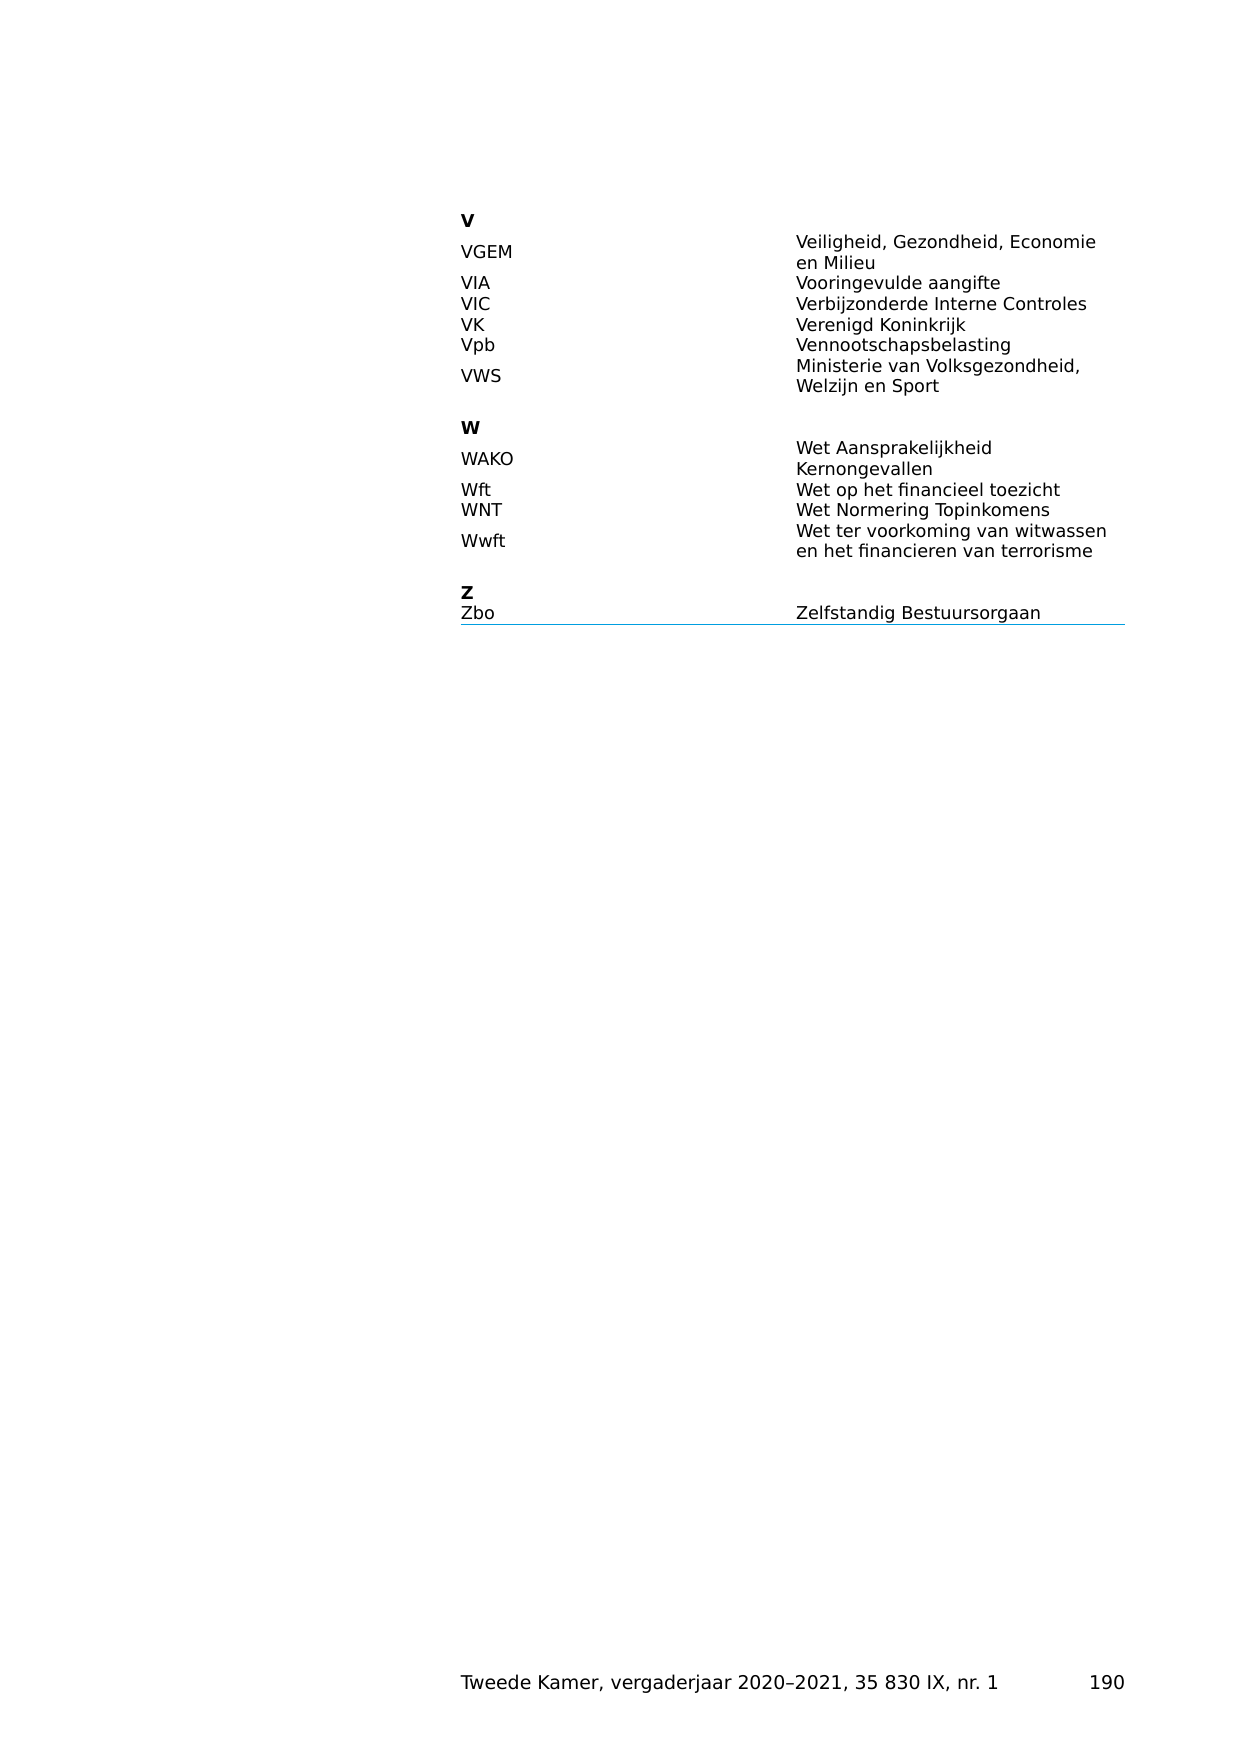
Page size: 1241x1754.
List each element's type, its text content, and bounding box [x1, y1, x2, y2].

table_cell VIA [461, 273, 793, 294]
table_cell [461, 397, 793, 418]
table_cell Veiligheid, Gezondheid, Economie en Milieu [793, 232, 1125, 273]
table_cell [793, 583, 1125, 603]
table_cell V [461, 211, 793, 232]
table_cell Wwft [461, 521, 793, 562]
table_cell Wft [461, 480, 793, 500]
table_cell VIC [461, 294, 793, 314]
table_cell Vooringevulde aangifte [793, 273, 1125, 294]
table_cell [461, 191, 793, 211]
table_cell VWS [461, 356, 793, 397]
table_cell Verbijzonderde Interne Controles [793, 294, 1125, 314]
table_cell [793, 562, 1125, 583]
table_cell Wet op het financieel toezicht [793, 480, 1125, 500]
table_cell Wet Aansprakelijkheid Kernongevallen [793, 438, 1125, 479]
table_cell Vpb [461, 335, 793, 356]
table_cell WNT [461, 500, 793, 521]
table_cell Wet Normering Topinkomens [793, 500, 1125, 521]
table_cell Zbo [461, 603, 793, 624]
table_cell Vennootschapsbelasting [793, 335, 1125, 356]
table_cell Verenigd Koninkrijk [793, 315, 1125, 335]
table_cell Z [461, 583, 793, 603]
table_cell [461, 562, 793, 583]
table_cell [793, 211, 1125, 232]
table_cell [793, 397, 1125, 418]
table_cell Ministerie van Volksgezondheid, Welzijn en Sport [793, 356, 1125, 397]
table_cell VK [461, 315, 793, 335]
table_cell [793, 191, 1125, 211]
table_cell W [461, 418, 793, 438]
table_cell WAKO [461, 438, 793, 479]
table_cell [793, 418, 1125, 438]
table_cell VGEM [461, 232, 793, 273]
table_cell Wet ter voorkoming van witwassen en het financieren van terrorisme [793, 521, 1125, 562]
table_cell Zelfstandig Bestuursorgaan [793, 603, 1125, 624]
